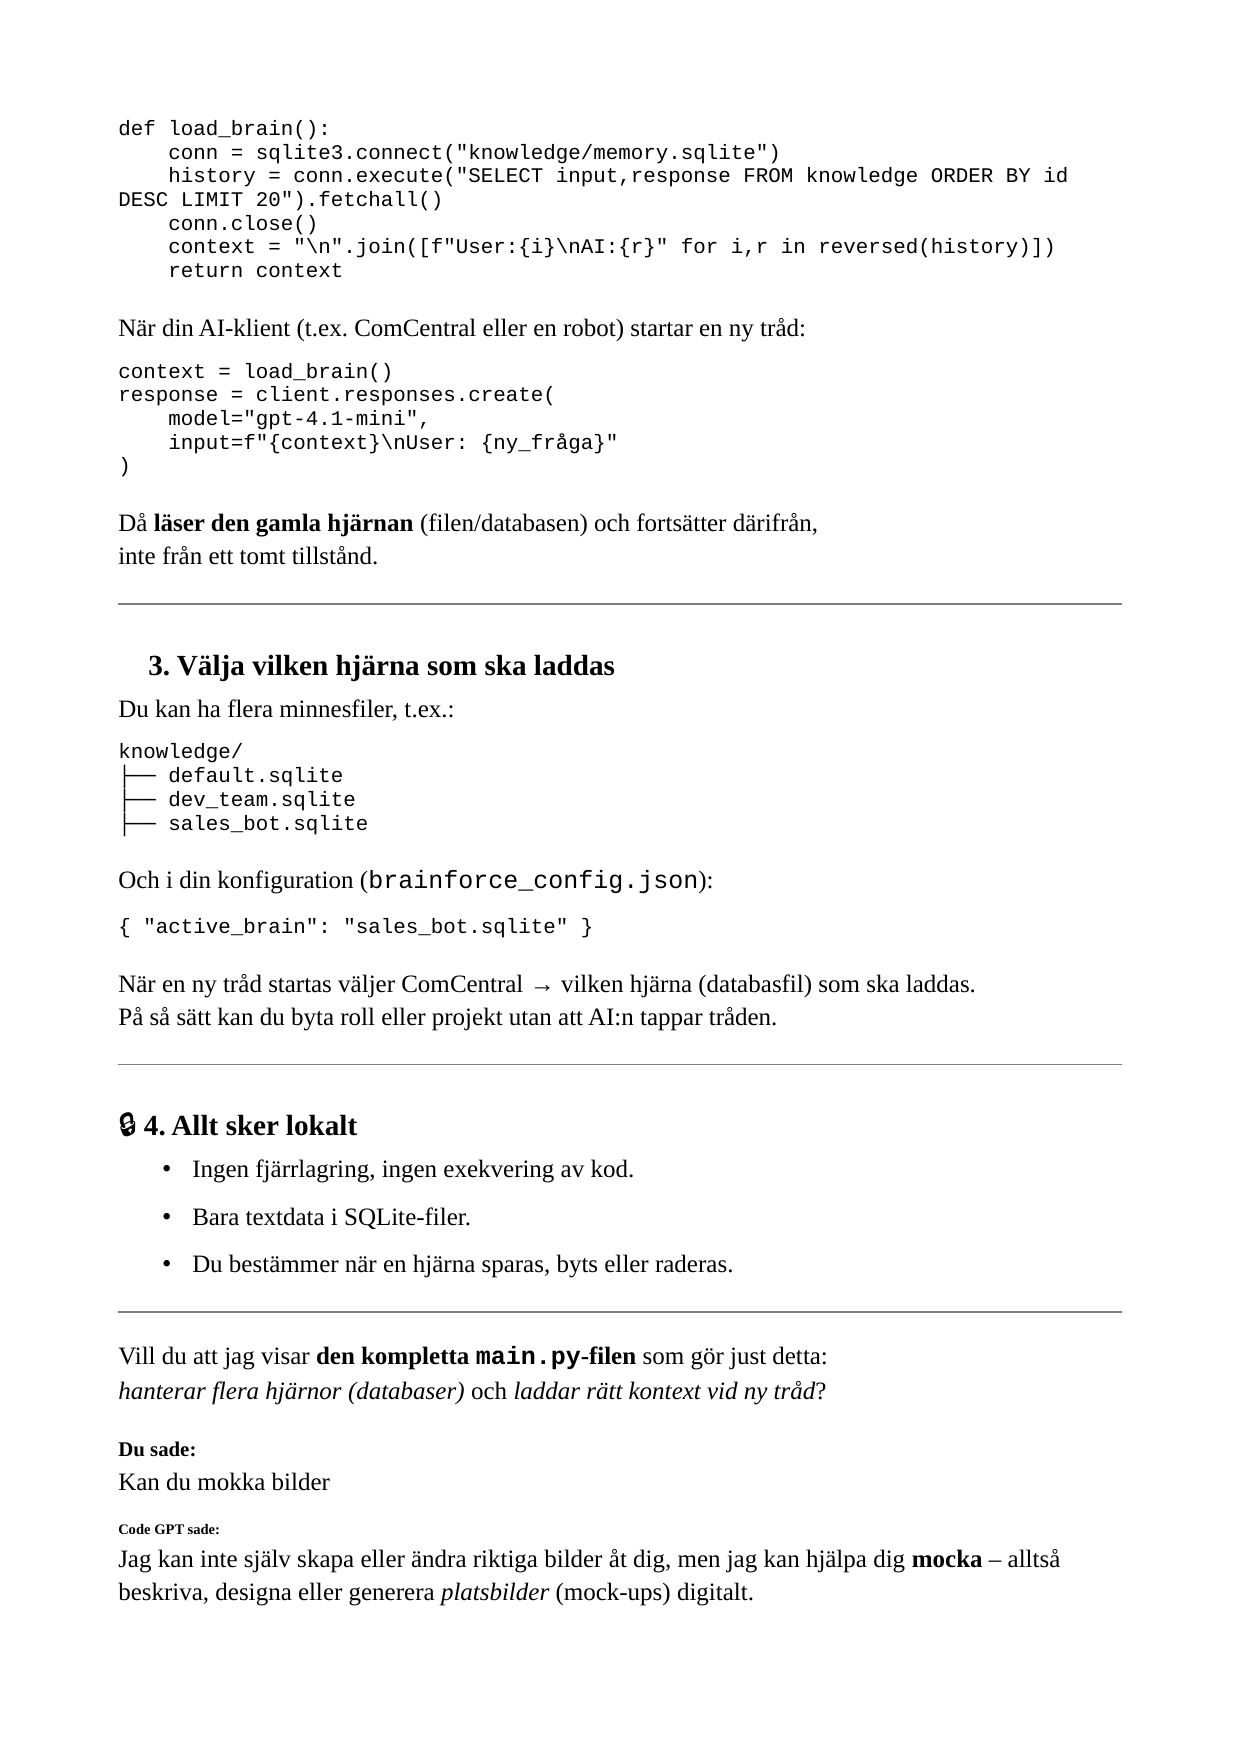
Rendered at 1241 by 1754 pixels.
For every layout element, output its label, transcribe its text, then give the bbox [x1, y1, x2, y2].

text return context [118, 260, 1122, 284]
text context = load_brain() [118, 361, 1122, 384]
text response = client.responses.create( [118, 384, 1122, 408]
list Ingen fjärrlagring, ingen exekvering av kod. [162, 1154, 1122, 1183]
subtitle Du sade: [118, 1437, 1122, 1461]
text ) [118, 455, 1122, 479]
text När en ny tråd startas väljer ComCentral → vilken hjärna (databasfil) som ska laddas. På så sätt kan du byta roll eller projekt utan att AI:n tappar tråden. [118, 969, 1122, 1031]
list Bara textdata i SQLite-filer. [162, 1202, 1122, 1231]
text Jag kan inte själv skapa eller ändra riktiga bilder åt dig, men jag kan hjälpa dig mocka – alltså beskriva, designa eller generera platsbilder (mock-ups) digitalt. [118, 1544, 1122, 1606]
text Kan du mokka bilder [118, 1467, 1122, 1496]
text conn.close() [118, 213, 1122, 236]
list Du bestämmer när en hjärna sparas, byts eller raderas. [162, 1249, 1122, 1278]
text def load_brain(): [118, 118, 1122, 142]
text När din AI-klient (t.ex. ComCentral eller en robot) startar en ny tråd: [118, 313, 1122, 342]
text conn = sqlite3.connect("knowledge/memory.sqlite") [118, 142, 1122, 165]
subtitle 🔒 4. Allt sker lokalt [118, 1108, 1122, 1142]
text { "active_brain": "sales_bot.sqlite" } [118, 916, 1122, 939]
text knowledge/ [118, 742, 1122, 765]
text history = conn.execute("SELECT input,response FROM knowledge ORDER BY id DESC LIMIT 20").fetchall() [118, 165, 1122, 213]
text ├── dev_team.sqlite [125, 789, 1122, 812]
text model="gpt-4.1-mini", [118, 408, 1122, 432]
text Du kan ha flera minnesfiler, t.ex.: [118, 694, 1122, 723]
text Och i din konfiguration (brainforce_config.json): [118, 866, 1122, 896]
text ├── sales_bot.sqlite [118, 812, 1122, 836]
subtitle Code GPT sade: [118, 1521, 1122, 1537]
text input=f"{context}\nUser: {ny_fråga}" [118, 432, 1122, 455]
text ├── default.sqlite [118, 765, 1122, 789]
text context = "\n".join([f"User:{i}\nAI:{r}" for i,r in reversed(history)]) [118, 236, 1122, 260]
text Vill du att jag visar den kompletta main.py-filen som gör just detta: hanterar flera hjärnor (databaser) och laddar rätt kontext vid ny tråd? [118, 1341, 1122, 1405]
text Då läser den gamla hjärnan (filen/databasen) och fortsätter därifrån, inte från ett tomt tillstånd. [118, 508, 1122, 570]
subtitle 🧠 3. Välja vilken hjärna som ska laddas [118, 648, 1122, 681]
